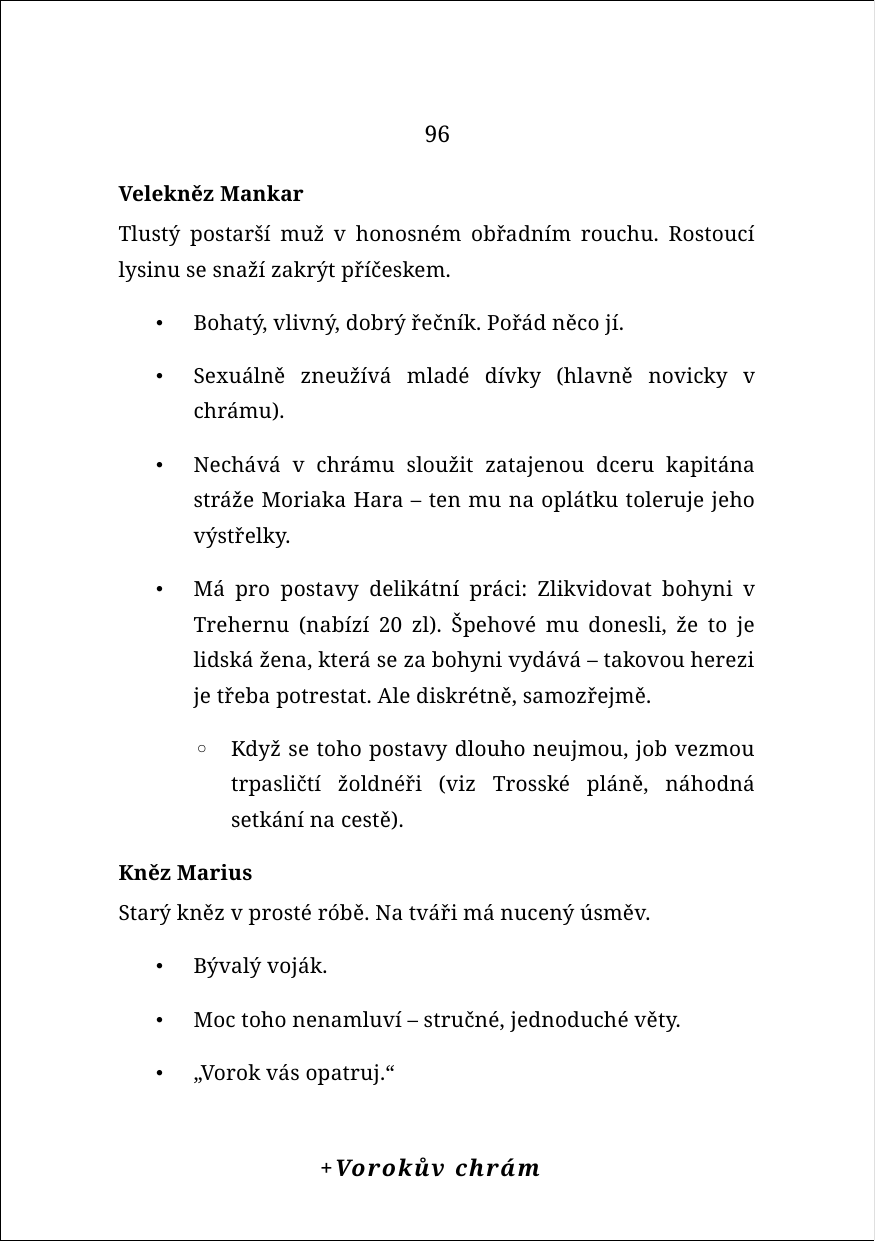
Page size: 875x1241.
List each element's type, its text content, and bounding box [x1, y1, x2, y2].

list Bývalý voják. [156, 952, 756, 980]
subtitle Kněz Marius [118, 858, 756, 887]
list Když se toho postavy dlouho neujmou, job vezmou trpasličtí žoldnéři (viz Trosské pláně, náhodná setkání na cestě). [193, 734, 756, 833]
list Bohatý, vlivný, dobrý řečník. Pořád něco jí. [156, 308, 756, 336]
list Nechává v chrámu sloužit zatajenou dceru kapitána stráže Moriaka Hara – ten mu na oplátku toleruje jeho výstřelky. [156, 450, 756, 549]
text Starý kněz v prosté róbě. Na tváři má nucený úsměv. [118, 898, 756, 927]
list Má pro postavy delikátní práci: Zlikvidovat bohyni v Trehernu (nabízí 20 zl). Špehové mu donesli, že to je lidská žena, která se za bohyni vydává – takovou herezi je třeba potrestat. Ale diskrétně, samozřejmě. [156, 574, 756, 709]
list Moc toho nenamluví – stručné, jednoduché věty. [156, 1005, 756, 1033]
list „Vorok vás opatruj.“ [156, 1058, 756, 1087]
text Tlustý postarší muž v honosném obřadním rouchu. Rostoucí lysinu se snaží zakrýt příčeskem. [118, 219, 756, 283]
subtitle Velekněz Mankar [118, 179, 756, 207]
list Sexuálně zneužívá mladé dívky (hlavně novicky v chrámu). [156, 361, 756, 425]
